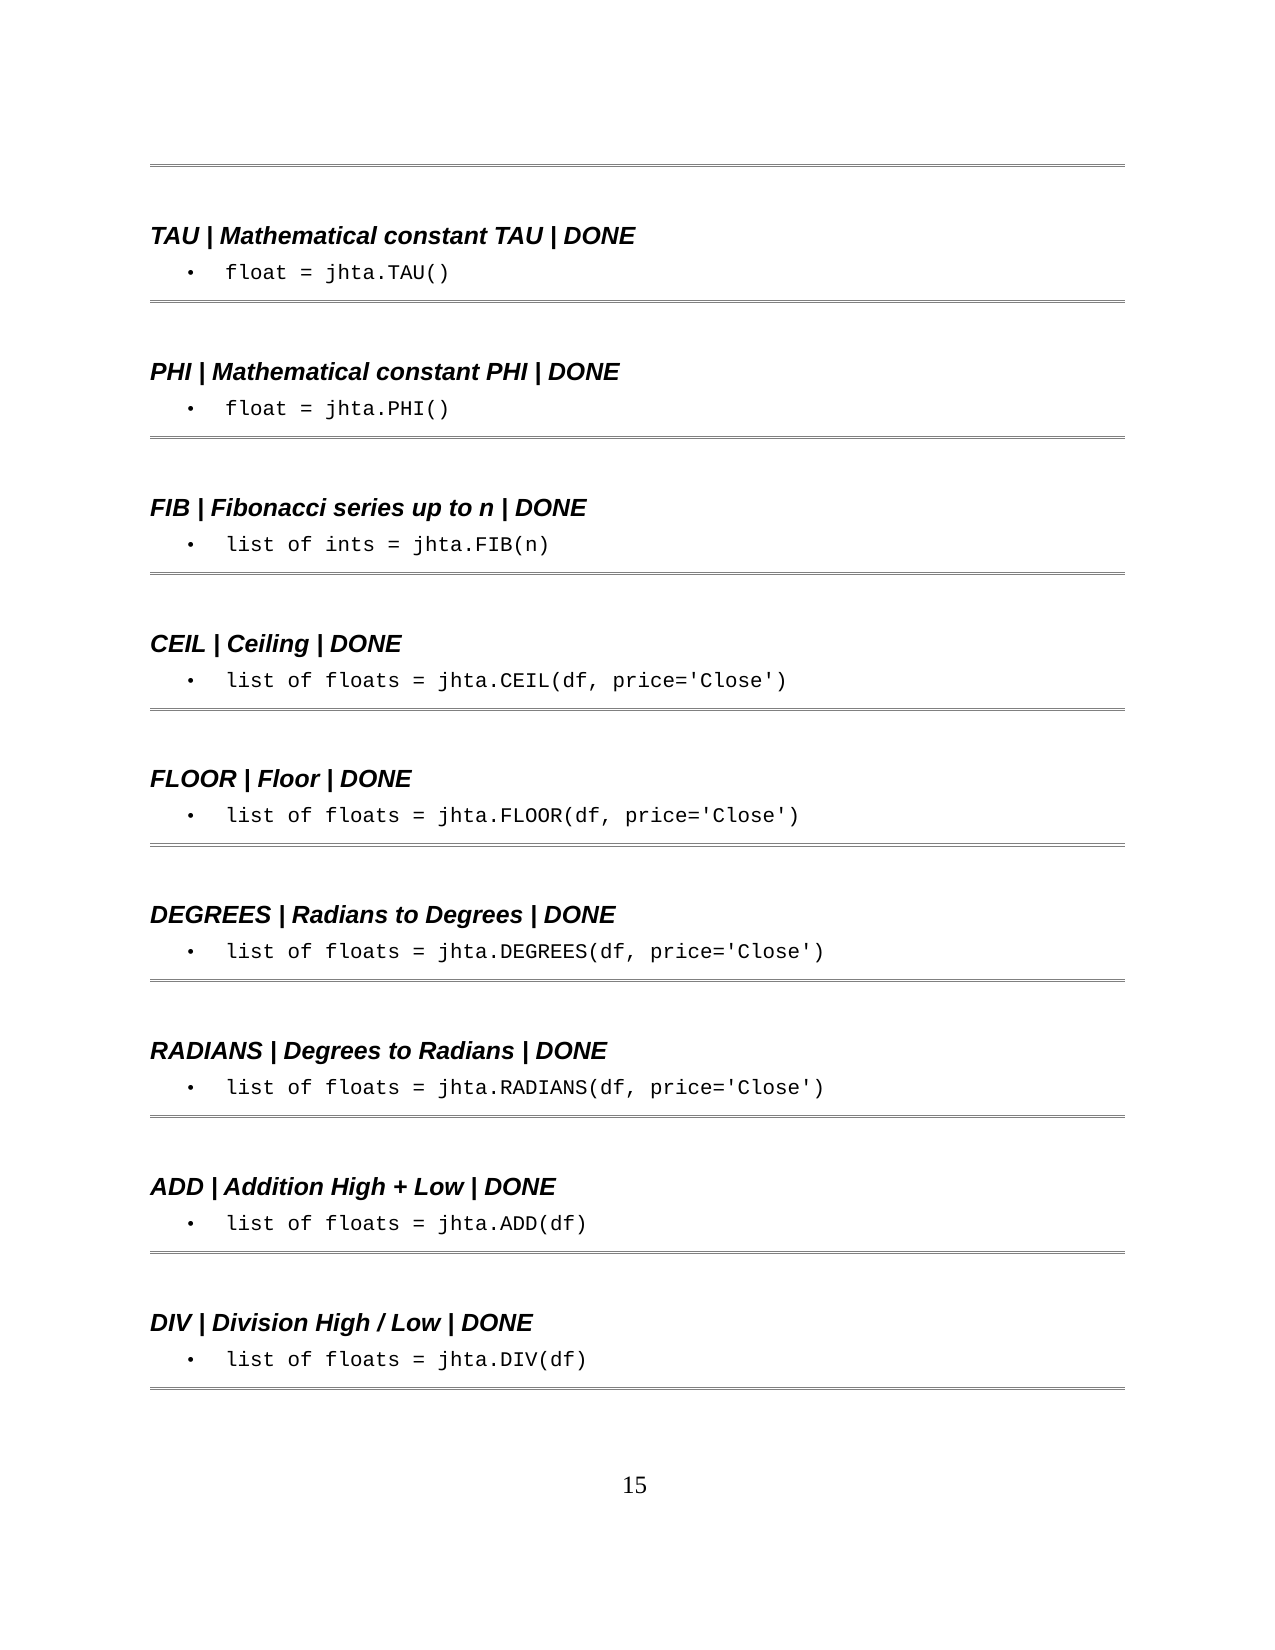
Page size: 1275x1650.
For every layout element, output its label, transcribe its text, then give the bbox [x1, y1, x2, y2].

subtitle TAU | Mathematical constant TAU | DONE [150, 221, 1125, 250]
subtitle CEIL | Ceiling | DONE [150, 629, 1125, 657]
list list of floats = jhta.DIV(df) [187, 1349, 1125, 1372]
subtitle FIB | Fibonacci series up to n | DONE [150, 493, 1125, 521]
subtitle FLOOR | Floor | DONE [150, 764, 1125, 793]
subtitle PHI | Mathematical constant PHI | DONE [150, 357, 1125, 386]
list float = jhta.TAU() [187, 262, 1125, 286]
list list of floats = jhta.DEGREES(df, price='Close') [187, 941, 1125, 965]
subtitle DIV | Division High / Low | DONE [150, 1308, 1125, 1336]
list list of floats = jhta.CEIL(df, price='Close') [187, 670, 1125, 693]
list list of floats = jhta.RADIANS(df, price='Close') [187, 1077, 1125, 1101]
subtitle DEGREES | Radians to Degrees | DONE [150, 900, 1125, 929]
subtitle RADIANS | Degrees to Radians | DONE [150, 1036, 1125, 1065]
list float = jhta.PHI() [187, 398, 1125, 422]
subtitle ADD | Addition High + Low | DONE [150, 1172, 1125, 1201]
list list of floats = jhta.FLOOR(df, price='Close') [187, 806, 1125, 829]
list list of ints = jhta.FIB(n) [187, 534, 1125, 557]
list list of floats = jhta.ADD(df) [187, 1213, 1125, 1237]
